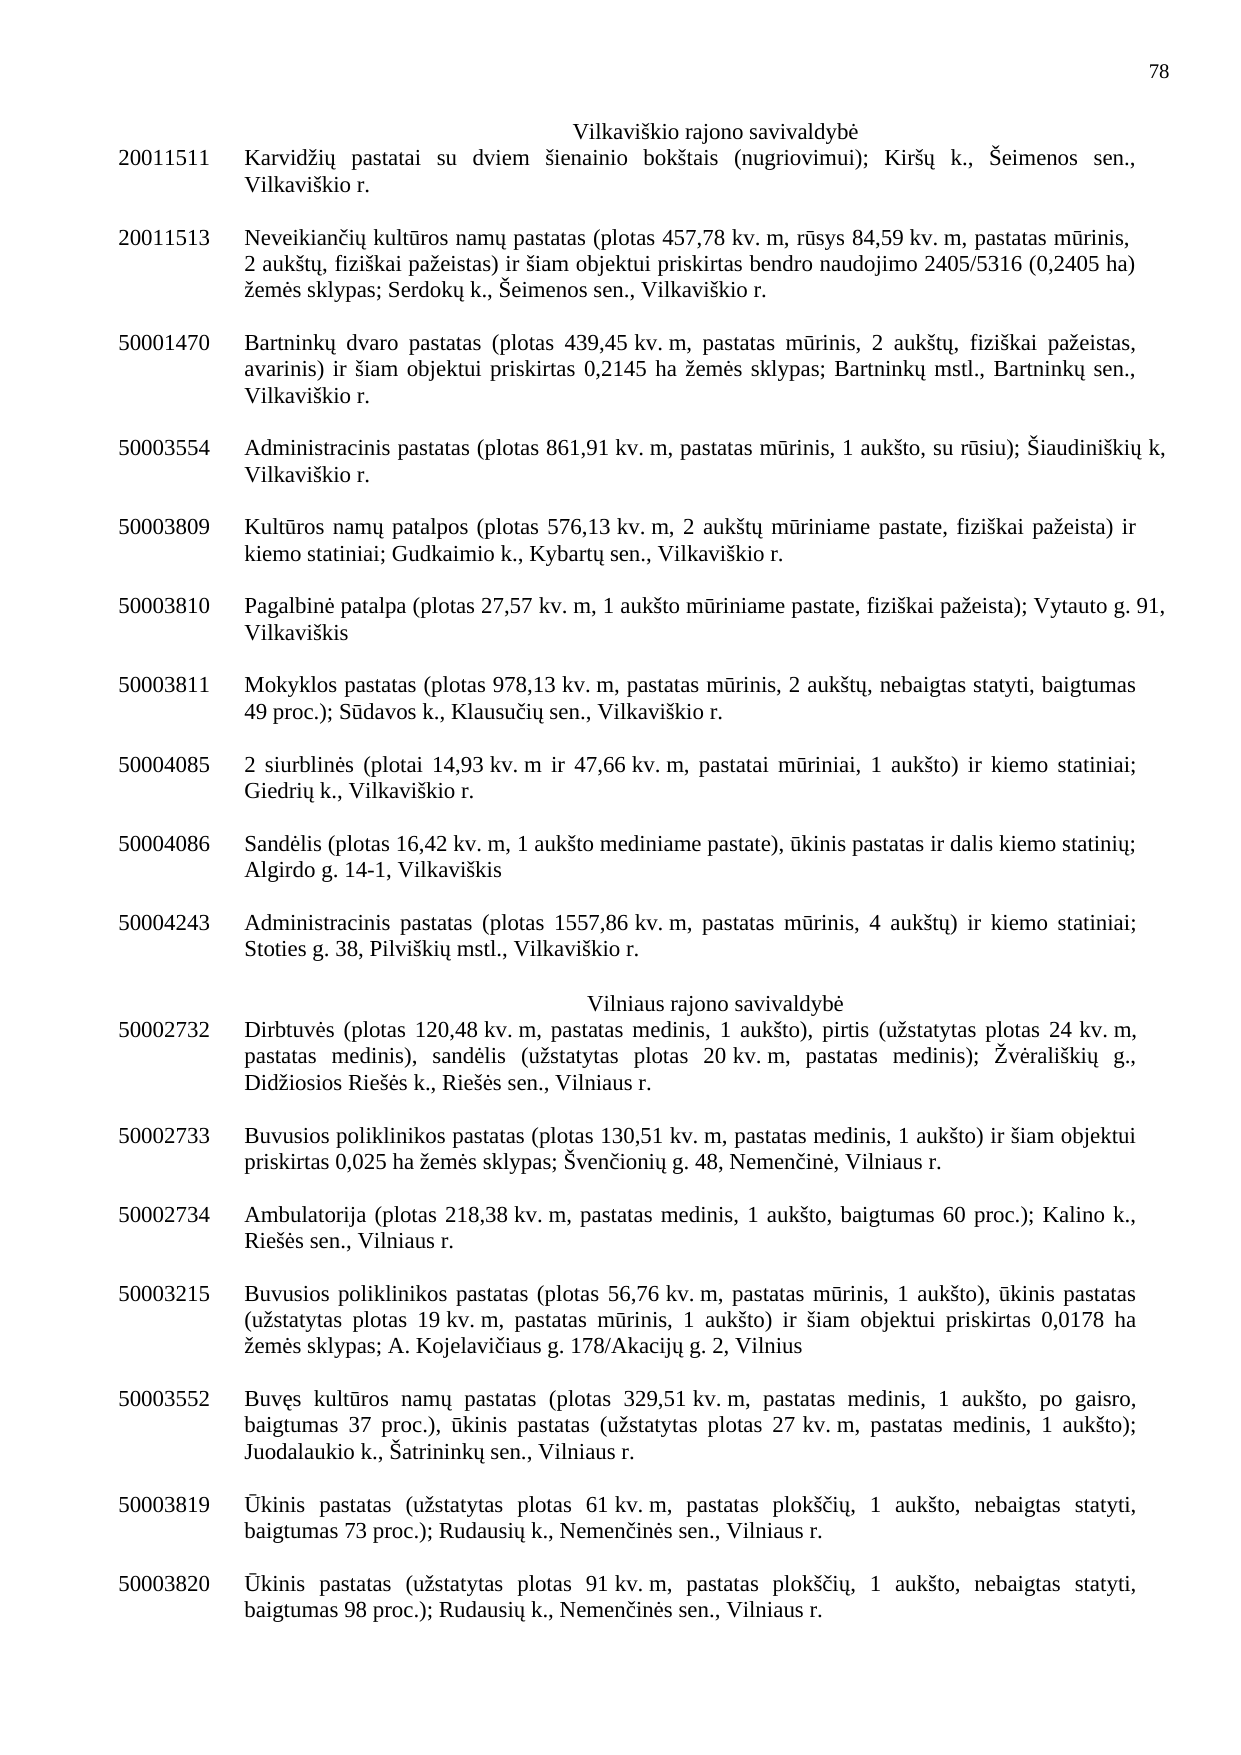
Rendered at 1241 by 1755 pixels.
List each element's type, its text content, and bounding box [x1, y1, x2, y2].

table_cell [101, 303, 1198, 329]
table_cell Vilniaus rajono savivaldybė [233, 990, 1198, 1016]
table_cell [1178, 830, 1192, 882]
table_cell Bartninkų dvaro pastatas (plotas 439,45 kv. m, pastatas mūrinis, 2 aukštų, fiziškai pažeistas, avarinis) ir šiam objektui priskirtas 0,2145 ha žemės sklypas; Bartninkų mstl., Bartninkų sen., Vilkaviškio r. [233, 329, 1148, 408]
table_cell [1148, 1201, 1163, 1253]
table_cell [1148, 224, 1163, 303]
table_cell Karvidžių pastatai su dviem šienainio bokštais (nugriovimui); Kiršų k., Šeimenos sen., Vilkaviškio r. [233, 145, 1148, 197]
table_cell 50003810 [101, 593, 233, 645]
table_cell 50003819 [101, 1491, 233, 1543]
table_cell Buvusios poliklinikos pastatas (plotas 130,51 kv. m, pastatas medinis, 1 aukšto) ir šiam objektui priskirtas 0,025 ha žemės sklypas; Švenčionių g. 48, Nemenčinė, Vilniaus r. [233, 1122, 1148, 1174]
table_cell [1193, 1491, 1198, 1543]
table_cell [1178, 145, 1192, 197]
table_cell [1193, 224, 1198, 303]
table_cell 50001470 [101, 329, 233, 408]
table_cell [101, 1359, 1198, 1385]
table_cell 50003811 [101, 672, 233, 724]
table_cell [101, 724, 1198, 751]
table_cell [101, 118, 233, 144]
table_cell [1163, 1016, 1178, 1095]
table_cell [101, 990, 233, 1016]
table_cell [1178, 1016, 1192, 1095]
table_cell 50004085 [101, 751, 233, 803]
table_cell [1193, 672, 1198, 724]
table_cell [1178, 593, 1192, 645]
table_cell [1193, 1122, 1198, 1174]
table_cell Mokyklos pastatas (plotas 978,13 kv. m, pastatas mūrinis, 2 aukštų, nebaigtas statyti, baigtumas 49 proc.); Sūdavos k., Klausučių sen., Vilkaviškio r. [233, 672, 1148, 724]
table_cell Neveikiančių kultūros namų pastatas (plotas 457,78 kv. m, rūsys 84,59 kv. m, pastatas mūrinis, 2 aukštų, fiziškai pažeistas) ir šiam objektui priskirtas bendro naudojimo 2405/5316 (0,2405 ha) žemės sklypas; Serdokų k., Šeimenos sen., Vilkaviškio r. [233, 224, 1148, 303]
table_cell [1193, 145, 1198, 197]
table_cell 50002732 [101, 1016, 233, 1095]
table_cell [1193, 593, 1198, 645]
table_cell [101, 1174, 1198, 1201]
table_cell [1148, 1491, 1163, 1543]
table_cell [1193, 1570, 1198, 1622]
table_cell [1148, 1280, 1163, 1359]
table_cell [1163, 751, 1178, 803]
table_cell [1148, 1122, 1163, 1174]
table_cell [1193, 514, 1198, 566]
table_cell [1178, 672, 1192, 724]
table_cell [1163, 1280, 1178, 1359]
table_cell [1178, 1201, 1192, 1253]
table_cell [1193, 1016, 1198, 1095]
table_cell [101, 566, 1198, 592]
table_cell [1148, 329, 1163, 408]
table_cell [101, 1543, 1198, 1570]
table_cell [1163, 224, 1178, 303]
table_cell Ūkinis pastatas (užstatytas plotas 61 kv. m, pastatas plokščių, 1 aukšto, nebaigtas statyti, baigtumas 73 proc.); Rudausių k., Nemenčinės sen., Vilniaus r. [233, 1491, 1148, 1543]
table_cell [1163, 1201, 1178, 1253]
table_cell [101, 487, 1198, 513]
table_cell Ūkinis pastatas (užstatytas plotas 91 kv. m, pastatas plokščių, 1 aukšto, nebaigtas statyti, baigtumas 98 proc.); Rudausių k., Nemenčinės sen., Vilniaus r. [233, 1570, 1148, 1622]
table_cell [1163, 514, 1178, 566]
table_cell 50004243 [101, 909, 233, 961]
table_cell [1148, 145, 1163, 197]
table_cell [1178, 434, 1192, 487]
table_cell [101, 1254, 1198, 1280]
table_cell [1148, 830, 1163, 882]
table_cell [1163, 1385, 1178, 1464]
table_cell [101, 883, 1198, 909]
table_cell [101, 803, 1198, 830]
table_cell [1148, 1016, 1163, 1095]
table_cell [1193, 830, 1198, 882]
table_cell Administracinis pastatas (plotas 1557,86 kv. m, pastatas mūrinis, 4 aukštų) ir kiemo statiniai; Stoties g. 38, Pilviškių mstl., Vilkaviškio r. [233, 909, 1148, 961]
table_cell [1148, 514, 1163, 566]
table_cell [1193, 751, 1198, 803]
table_cell [101, 197, 1198, 223]
table_cell [1148, 1385, 1163, 1464]
table_cell [1178, 1122, 1192, 1174]
table_cell 50004086 [101, 830, 233, 882]
table_cell 50003809 [101, 514, 233, 566]
table_cell [1148, 1570, 1163, 1622]
table_cell [1178, 751, 1192, 803]
table_cell Pagalbinė patalpa (plotas 27,57 kv. m, 1 aukšto mūriniame pastate, fiziškai pažeista); Vytauto g. 91, Vilkaviškis [233, 593, 1178, 645]
table_cell [1193, 1201, 1198, 1253]
table_cell 20011511 [101, 145, 233, 197]
table_cell [1163, 1491, 1178, 1543]
table_cell [1178, 329, 1192, 408]
table_cell [1178, 1491, 1192, 1543]
table_cell [1193, 434, 1198, 487]
table_cell Buvusios poliklinikos pastatas (plotas 56,76 kv. m, pastatas mūrinis, 1 aukšto), ūkinis pastatas (užstatytas plotas 19 kv. m, pastatas mūrinis, 1 aukšto) ir šiam objektui priskirtas 0,0178 ha žemės sklypas; A. Kojelavičiaus g. 178/Akacijų g. 2, Vilnius [233, 1280, 1148, 1359]
table_cell [101, 1464, 1198, 1491]
table_cell [1178, 909, 1192, 961]
table_cell [1163, 830, 1178, 882]
table_cell [101, 645, 1198, 672]
table_cell 50002733 [101, 1122, 233, 1174]
table_cell 20011513 [101, 224, 233, 303]
table_cell [1178, 1570, 1192, 1622]
table_cell 50003820 [101, 1570, 233, 1622]
table_cell [101, 961, 1198, 988]
table_cell Buvęs kultūros namų pastatas (plotas 329,51 kv. m, pastatas medinis, 1 aukšto, po gaisro, baigtumas 37 proc.), ūkinis pastatas (užstatytas plotas 27 kv. m, pastatas medinis, 1 aukšto); Juodalaukio k., Šatrininkų sen., Vilniaus r. [233, 1385, 1148, 1464]
table_cell [1148, 909, 1163, 961]
table_cell [1193, 329, 1198, 408]
table_cell [1163, 1570, 1178, 1622]
table_cell 50003215 [101, 1280, 233, 1359]
table_cell [1193, 1280, 1198, 1359]
table_cell [1178, 224, 1192, 303]
table_cell [1178, 514, 1192, 566]
table_cell Kultūros namų patalpos (plotas 576,13 kv. m, 2 aukštų mūriniame pastate, fiziškai pažeista) ir kiemo statiniai; Gudkaimio k., Kybartų sen., Vilkaviškio r. [233, 514, 1148, 566]
table_cell [1148, 751, 1163, 803]
table_cell 50003552 [101, 1385, 233, 1464]
table_cell [1178, 1385, 1192, 1464]
table_cell Ambulatorija (plotas 218,38 kv. m, pastatas medinis, 1 aukšto, baigtumas 60 proc.); Kalino k., Riešės sen., Vilniaus r. [233, 1201, 1148, 1253]
table_cell 2 siurblinės (plotai 14,93 kv. m ir 47,66 kv. m, pastatai mūriniai, 1 aukšto) ir kiemo statiniai; Giedrių k., Vilkaviškio r. [233, 751, 1148, 803]
table_cell [101, 408, 1198, 434]
table_cell [1193, 1385, 1198, 1464]
table_cell Sandėlis (plotas 16,42 kv. m, 1 aukšto mediniame pastate), ūkinis pastatas ir dalis kiemo statinių; Algirdo g. 14-1, Vilkaviškis [233, 830, 1148, 882]
table_cell Administracinis pastatas (plotas 861,91 kv. m, pastatas mūrinis, 1 aukšto, su rūsiu); Šiaudiniškių k, Vilkaviškio r. [233, 434, 1178, 487]
table_cell [1193, 909, 1198, 961]
table_cell 50002734 [101, 1201, 233, 1253]
table_cell 50003554 [101, 434, 233, 487]
table_cell Dirbtuvės (plotas 120,48 kv. m, pastatas medinis, 1 aukšto), pirtis (užstatytas plotas 24 kv. m, pastatas medinis), sandėlis (užstatytas plotas 20 kv. m, pastatas medinis); Žvėrališkių g., Didžiosios Riešės k., Riešės sen., Vilniaus r. [233, 1016, 1148, 1095]
table_cell Vilkaviškio rajono savivaldybė [233, 118, 1198, 144]
table_cell [101, 1095, 1198, 1122]
table_cell [1163, 145, 1178, 197]
table_cell [1163, 672, 1178, 724]
table_cell [1148, 672, 1163, 724]
table_cell [1163, 1122, 1178, 1174]
table_cell [1163, 909, 1178, 961]
table_cell [1178, 1280, 1192, 1359]
table_cell [1163, 329, 1178, 408]
